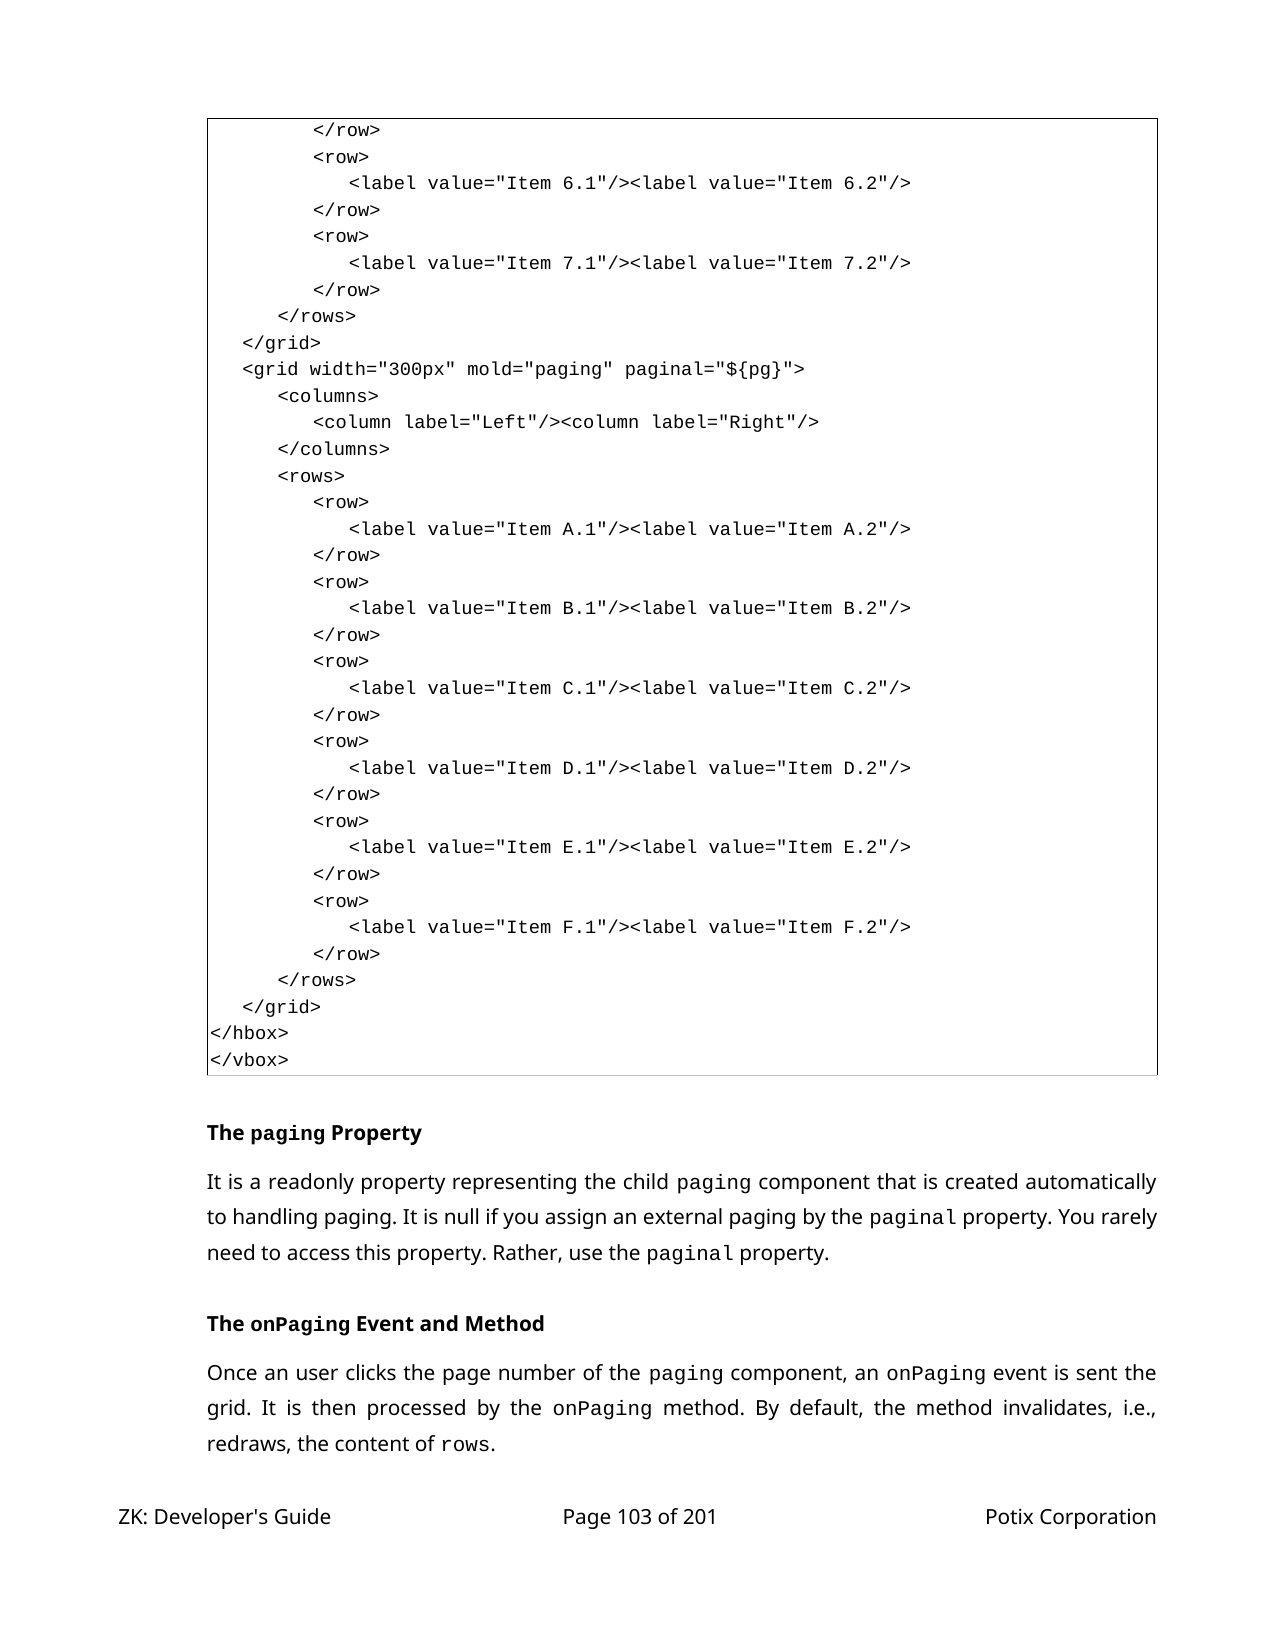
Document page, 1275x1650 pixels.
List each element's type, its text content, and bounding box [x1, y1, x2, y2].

subtitle The onPaging Event and Method [207, 1309, 1157, 1337]
text It is a readonly property representing the child paging component that is created automatically to handling paging. It is null if you assign an external paging by the paginal property. You rarely need to access this property. Rather, use the paginal property. [207, 1167, 1157, 1266]
text </row> <row> <label value="Item 6.1"/><label value="Item 6.2"/> </row> <row> <label value="Item 7.1"/><label value="Item 7.2"/> </row> </rows> </grid> <grid width="300px" mold="paging" paginal="${pg}"> <columns> <column label="Left"/><column label="Right"/> </columns> <rows> <row> <label value="Item A.1"/><label value="Item A.2"/> </row> <row> <label value="Item B.1"/><label value="Item B.2"/> </row> <row> <label value="Item C.1"/><label value="Item C.2"/> </row> <row> <label value="Item D.1"/><label value="Item D.2"/> </row> <row> <label value="Item E.1"/><label value="Item E.2"/> </row> <row> <label value="Item F.1"/><label value="Item F.2"/> </row> </rows> </grid> </hbox> </vbox> [208, 119, 1157, 1075]
subtitle The paging Property [207, 1118, 1157, 1146]
text Once an user clicks the page number of the paging component, an onPaging event is sent the grid. It is then processed by the onPaging method. By default, the method invalidates, i.e., redraws, the content of rows. [207, 1358, 1157, 1458]
